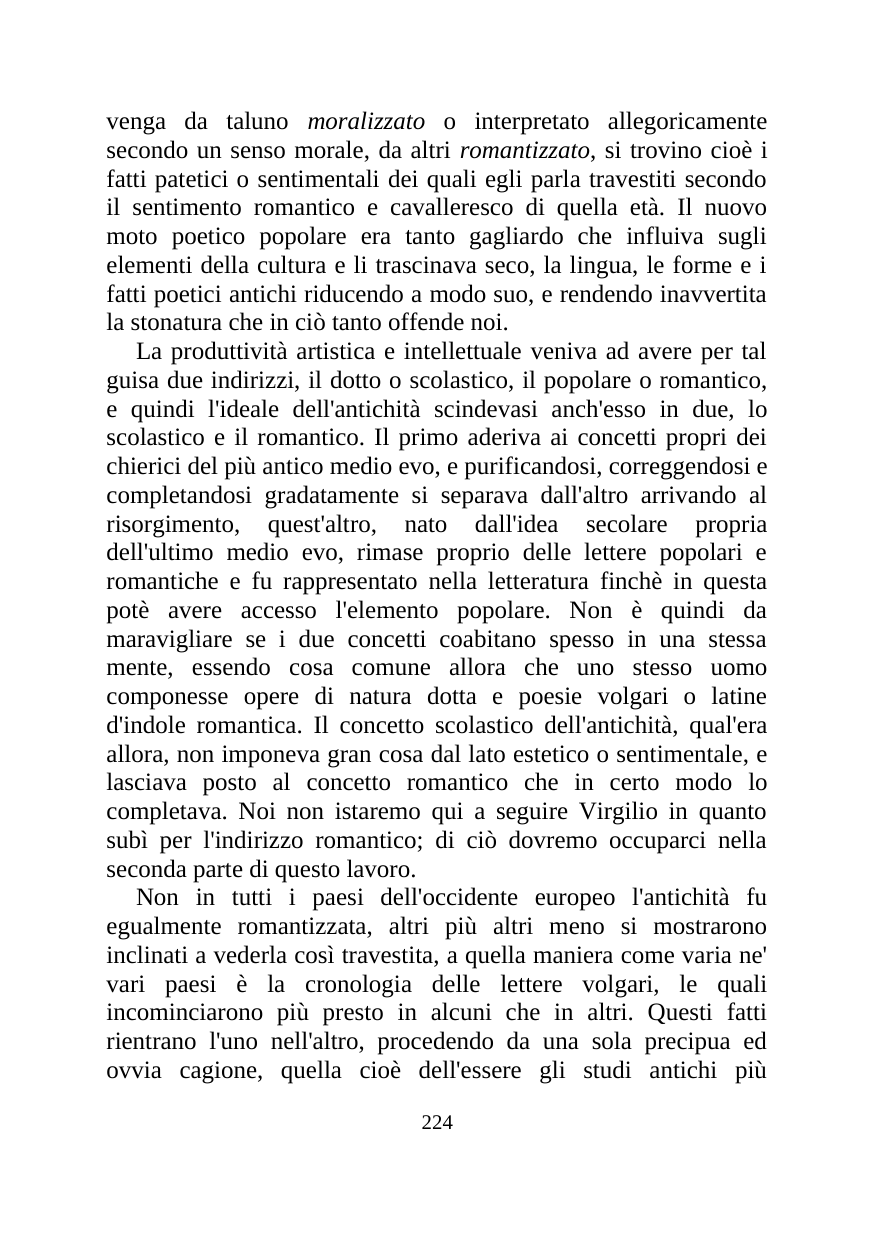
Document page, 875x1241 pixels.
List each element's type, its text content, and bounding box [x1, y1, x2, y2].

text Non in tutti i paesi dell'occidente europeo l'antichità fu egualmente romantizzata, altri più altri meno si mostrarono inclinati a vederla così travestita, a quella maniera come varia ne' vari paesi è la cronologia delle lettere volgari, le quali incominciarono più presto in alcuni che in altri. Questi fatti rientrano l'uno nell'altro, procedendo da una sola precipua ed ovvia cagione, quella cioè dell'essere gli studi antichi più [106, 882, 768, 1084]
text La produttività artistica e intellettuale veniva ad avere per tal guisa due indirizzi, il dotto o scolastico, il popolare o romantico, e quindi l'ideale dell'antichità scindevasi anch'esso in due, lo scolastico e il romantico. Il primo aderiva ai concetti propri dei chierici del più antico medio evo, e purificandosi, correggendosi e completandosi gradatamente si separava dall'altro arrivando al risorgimento, quest'altro, nato dall'idea secolare propria dell'ultimo medio evo, rimase proprio delle lettere popolari e romantiche e fu rappresentato nella letteratura finchè in questa potè avere accesso l'elemento popolare. Non è quindi da maravigliare se i due concetti coabitano spesso in una stessa mente, essendo cosa comune allora che uno stesso uomo componesse opere di natura dotta e poesie volgari o latine d'indole romantica. Il concetto scolastico dell'antichità, qual'era allora, non imponeva gran cosa dal lato estetico o sentimentale, e lasciava posto al concetto romantico che in certo modo lo completava. Noi non istaremo qui a seguire Virgilio in quanto subì per l'indirizzo romantico; di ciò dovremo occuparci nella seconda parte di questo lavoro. [106, 336, 768, 882]
text venga da taluno moralizzato o interpretato allegoricamente secondo un senso morale, da altri romantizzato, si trovino cioè i fatti patetici o sentimentali dei quali egli parla travestiti secondo il sentimento romantico e cavalleresco di quella età. Il nuovo moto poetico popolare era tanto gagliardo che influiva sugli elementi della cultura e li trascinava seco, la lingua, le forme e i fatti poetici antichi riducendo a modo suo, e rendendo inavvertita la stonatura che in ciò tanto offende noi. [106, 106, 768, 336]
